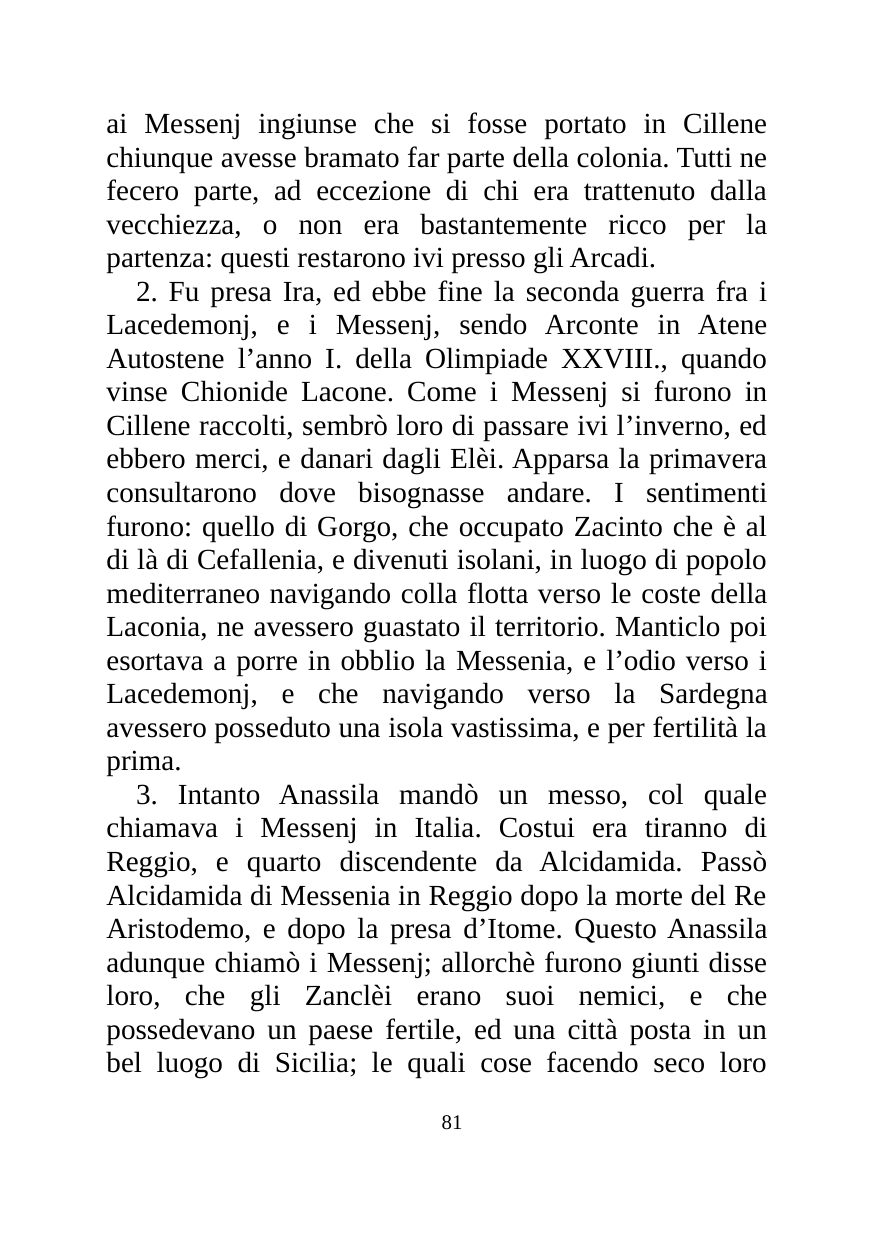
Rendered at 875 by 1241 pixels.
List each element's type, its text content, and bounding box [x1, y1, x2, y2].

text ai Messenj ingiunse che si fosse portato in Cillene chiunque avesse bramato far parte della colonia. Tutti ne fecero parte, ad eccezione di chi era trattenuto dalla vecchiezza, o non era bastantemente ricco per la partenza: questi restarono ivi presso gli Arcadi. [106, 106, 768, 274]
text 3. Intanto Anassila mandò un messo, col quale chiamava i Messenj in Italia. Costui era tiranno di Reggio, e quarto discendente da Alcidamida. Passò Alcidamida di Messenia in Reggio dopo la morte del Re Aristodemo, e dopo la presa d’Itome. Questo Anassila adunque chiamò i Messenj; allorchè furono giunti disse loro, che gli Zanclèi erano suoi nemici, e che possedevano un paese fertile, ed una città posta in un bel luogo di Sicilia; le quali cose facendo seco loro [106, 777, 768, 1079]
text 2. Fu presa Ira, ed ebbe fine la seconda guerra fra i Lacedemonj, e i Messenj, sendo Arconte in Atene Autostene l’anno I. della Olimpiade XXVIII., quando vinse Chionide Lacone. Come i Messenj si furono in Cillene raccolti, sembrò loro di passare ivi l’inverno, ed ebbero merci, e danari dagli Elèi. Apparsa la primavera consultarono dove bisognasse andare. I sentimenti furono: quello di Gorgo, che occupato Zacinto che è al di là di Cefallenia, e divenuti isolani, in luogo di popolo mediterraneo navigando colla flotta verso le coste della Laconia, ne avessero guastato il territorio. Manticlo poi esortava a porre in obblio la Messenia, e l’odio verso i Lacedemonj, e che navigando verso la Sardegna avessero posseduto una isola vastissima, e per fertilità la prima. [106, 274, 768, 777]
